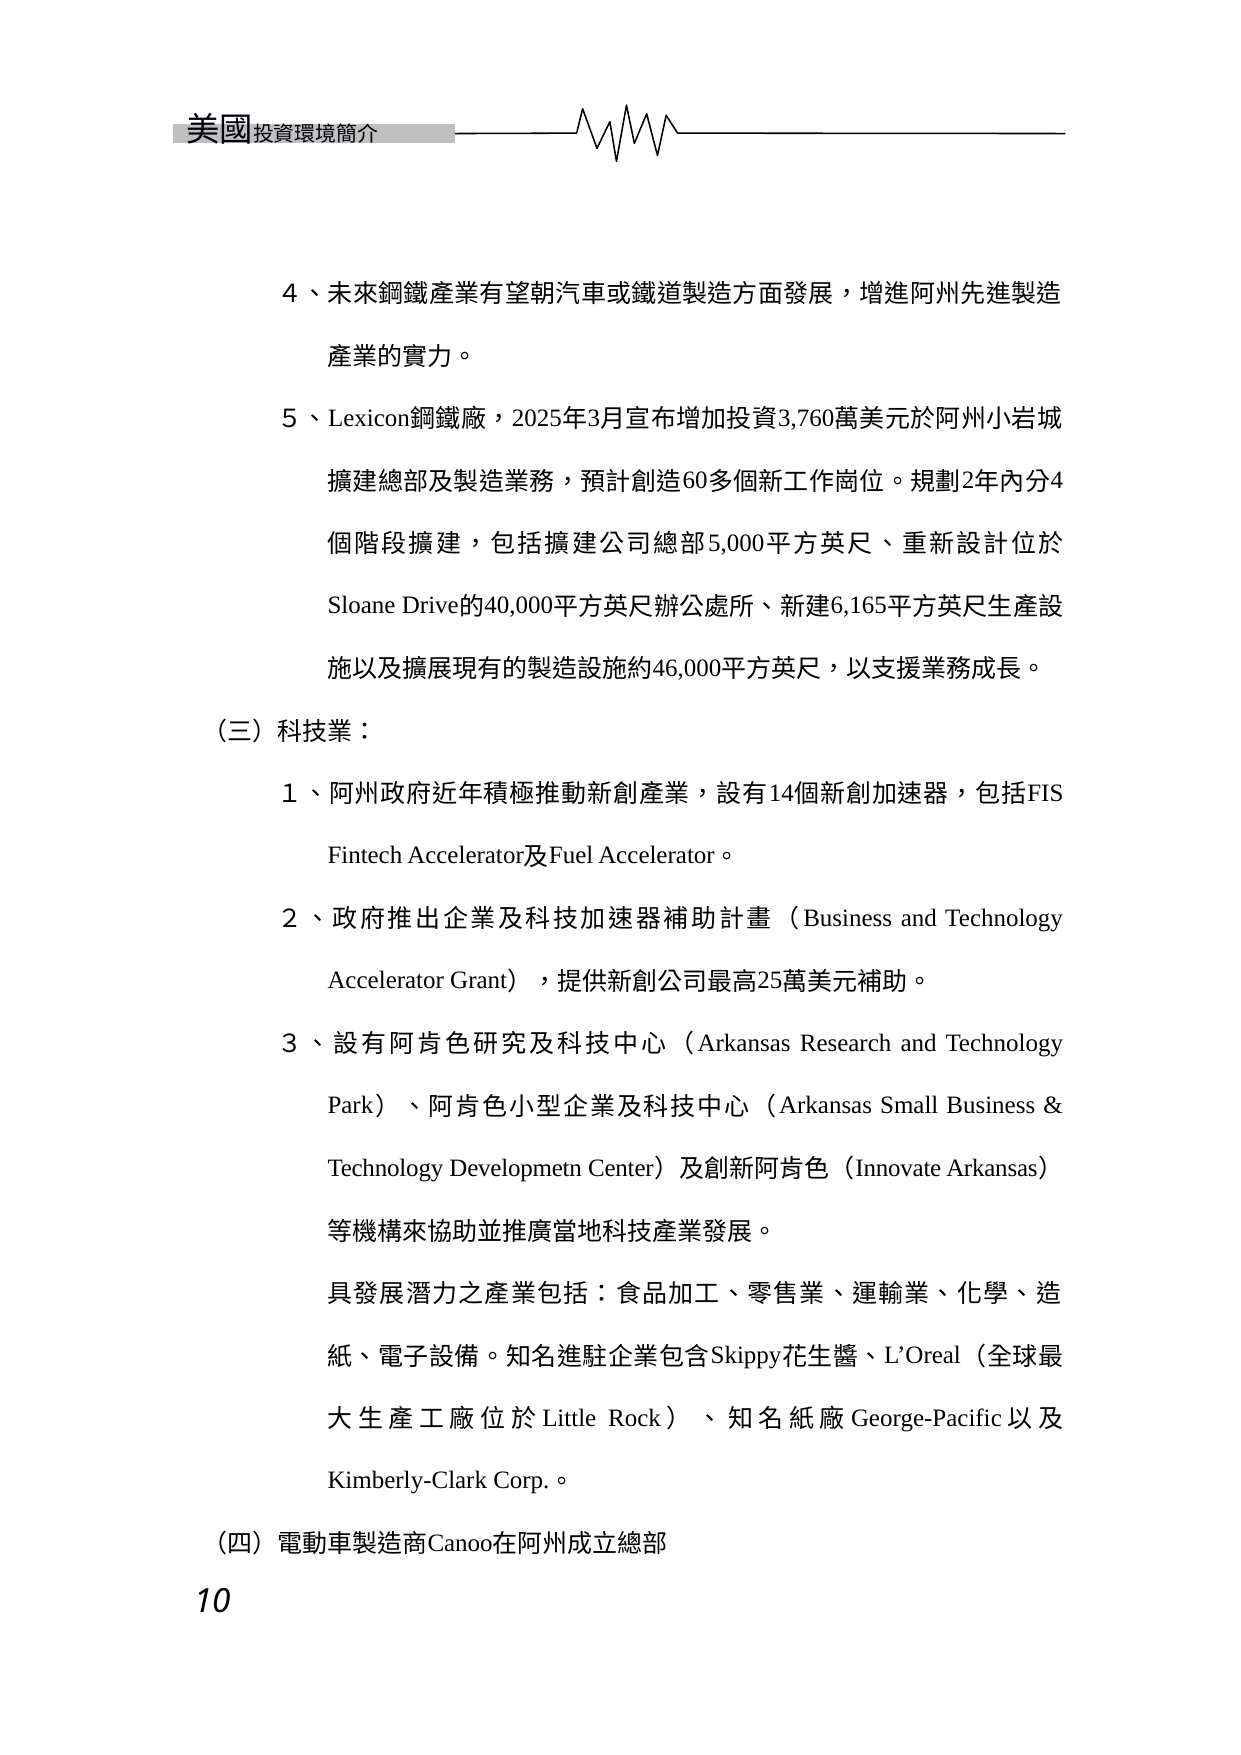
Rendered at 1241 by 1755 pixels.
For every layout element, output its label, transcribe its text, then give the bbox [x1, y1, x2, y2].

text ２、政府推出企業及科技加速器補助計畫（Business and Technology Accelerator Grant），提供新創公司最高25萬美元補助。 [277, 875, 1063, 1000]
text （三）科技業： [202, 688, 1063, 750]
text ５、Lexicon鋼鐵廠，2025年3月宣布增加投資3,760萬美元於阿州小岩城擴建總部及製造業務，預計創造60多個新工作崗位。規劃2年內分4個階段擴建，包括擴建公司總部5,000平方英尺、重新設計位於Sloane Drive的40,000平方英尺辦公處所、新建6,165平方英尺生產設施以及擴展現有的製造設施約46,000平方英尺，以支援業務成長。 [277, 375, 1063, 688]
text １、阿州政府近年積極推動新創產業，設有14個新創加速器，包括FIS Fintech Accelerator及Fuel Accelerator。 [277, 750, 1063, 875]
text （四）電動車製造商Canoo在阿州成立總部 [202, 1500, 1063, 1563]
text ４、未來鋼鐵產業有望朝汽車或鐵道製造方面發展，增進阿州先進製造產業的實力。 [277, 250, 1063, 375]
text ３、設有阿肯色研究及科技中心（Arkansas Research and Technology Park）、阿肯色小型企業及科技中心（Arkansas Small Business & Technology Developmetn Center）及創新阿肯色（Innovate Arkansas）等機構來協助並推廣當地科技產業發展。 具發展潛力之產業包括：食品加工、零售業、運輸業、化學、造紙、電子設備。知名進駐企業包含Skippy花生醬、L’Oreal（全球最大生產工廠位於Little Rock）、知名紙廠George-Pacific以及Kimberly-Clark Corp.。 [277, 1000, 1063, 1500]
